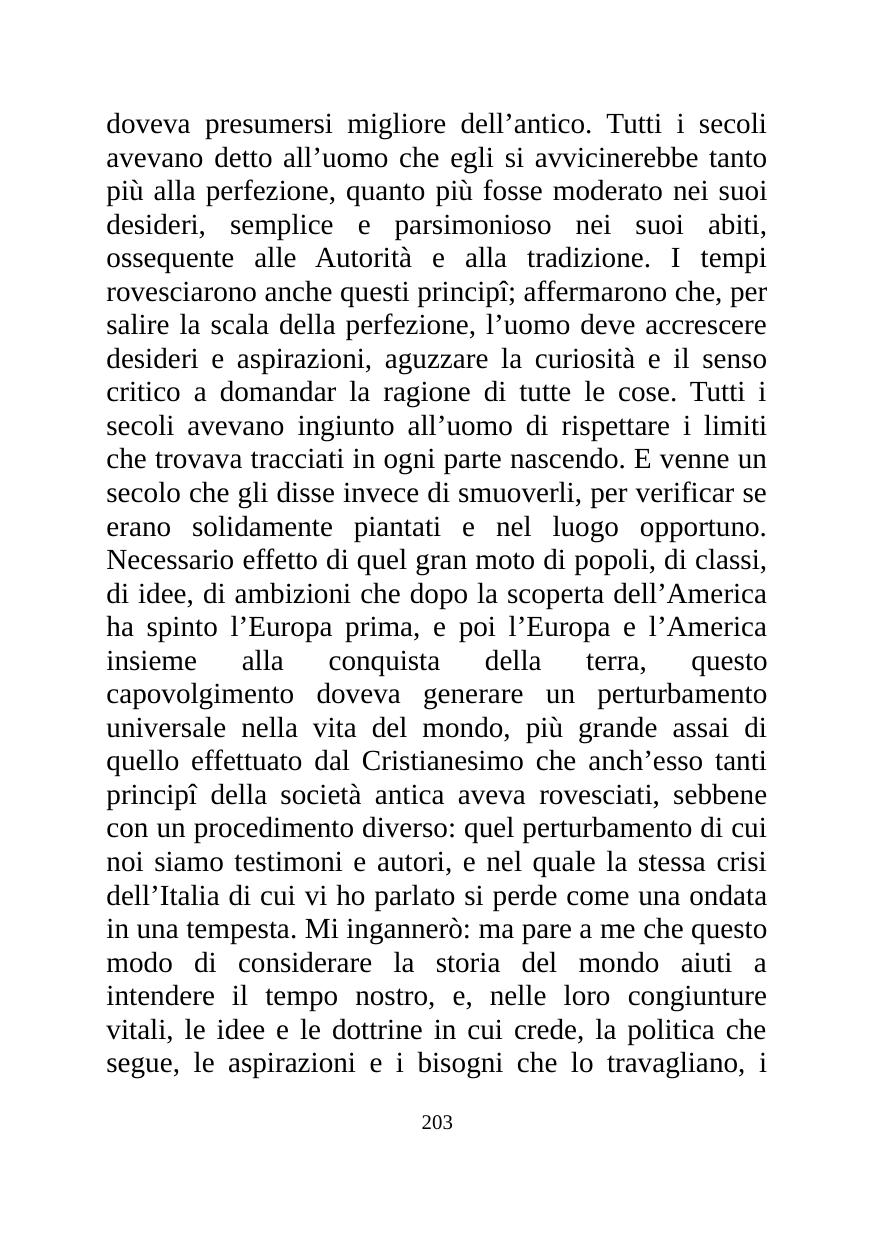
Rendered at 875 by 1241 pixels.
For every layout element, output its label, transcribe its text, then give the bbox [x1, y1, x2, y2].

text doveva presumersi migliore dell’antico. Tutti i secoli avevano detto all’uomo che egli si avvicinerebbe tanto più alla perfezione, quanto più fosse moderato nei suoi desideri, semplice e parsimonioso nei suoi abiti, ossequente alle Autorità e alla tradizione. I tempi rovesciarono anche questi principî; affermarono che, per salire la scala della perfezione, l’uomo deve accrescere desideri e aspirazioni, aguzzare la curiosità e il senso critico a domandar la ragione di tutte le cose. Tutti i secoli avevano ingiunto all’uomo di rispettare i limiti che trovava tracciati in ogni parte nascendo. E venne un secolo che gli disse invece di smuoverli, per verificar se erano solidamente piantati e nel luogo opportuno. Necessario effetto di quel gran moto di popoli, di classi, di idee, di ambizioni che dopo la scoperta dell’America ha spinto l’Europa prima, e poi l’Europa e l’America insieme alla conquista della terra, questo capovolgimento doveva generare un perturbamento universale nella vita del mondo, più grande assai di quello effettuato dal Cristianesimo che anch’esso tanti principî della società antica aveva rovesciati, sebbene con un procedimento diverso: quel perturbamento di cui noi siamo testimoni e autori, e nel quale la stessa crisi dell’Italia di cui vi ho parlato si perde come una ondata in una tempesta. Mi ingannerò: ma pare a me che questo modo di considerare la storia del mondo aiuti a intendere il tempo nostro, e, nelle loro congiunture vitali, le idee e le dottrine in cui crede, la politica che segue, le aspirazioni e i bisogni che lo travagliano, i [106, 106, 768, 1079]
